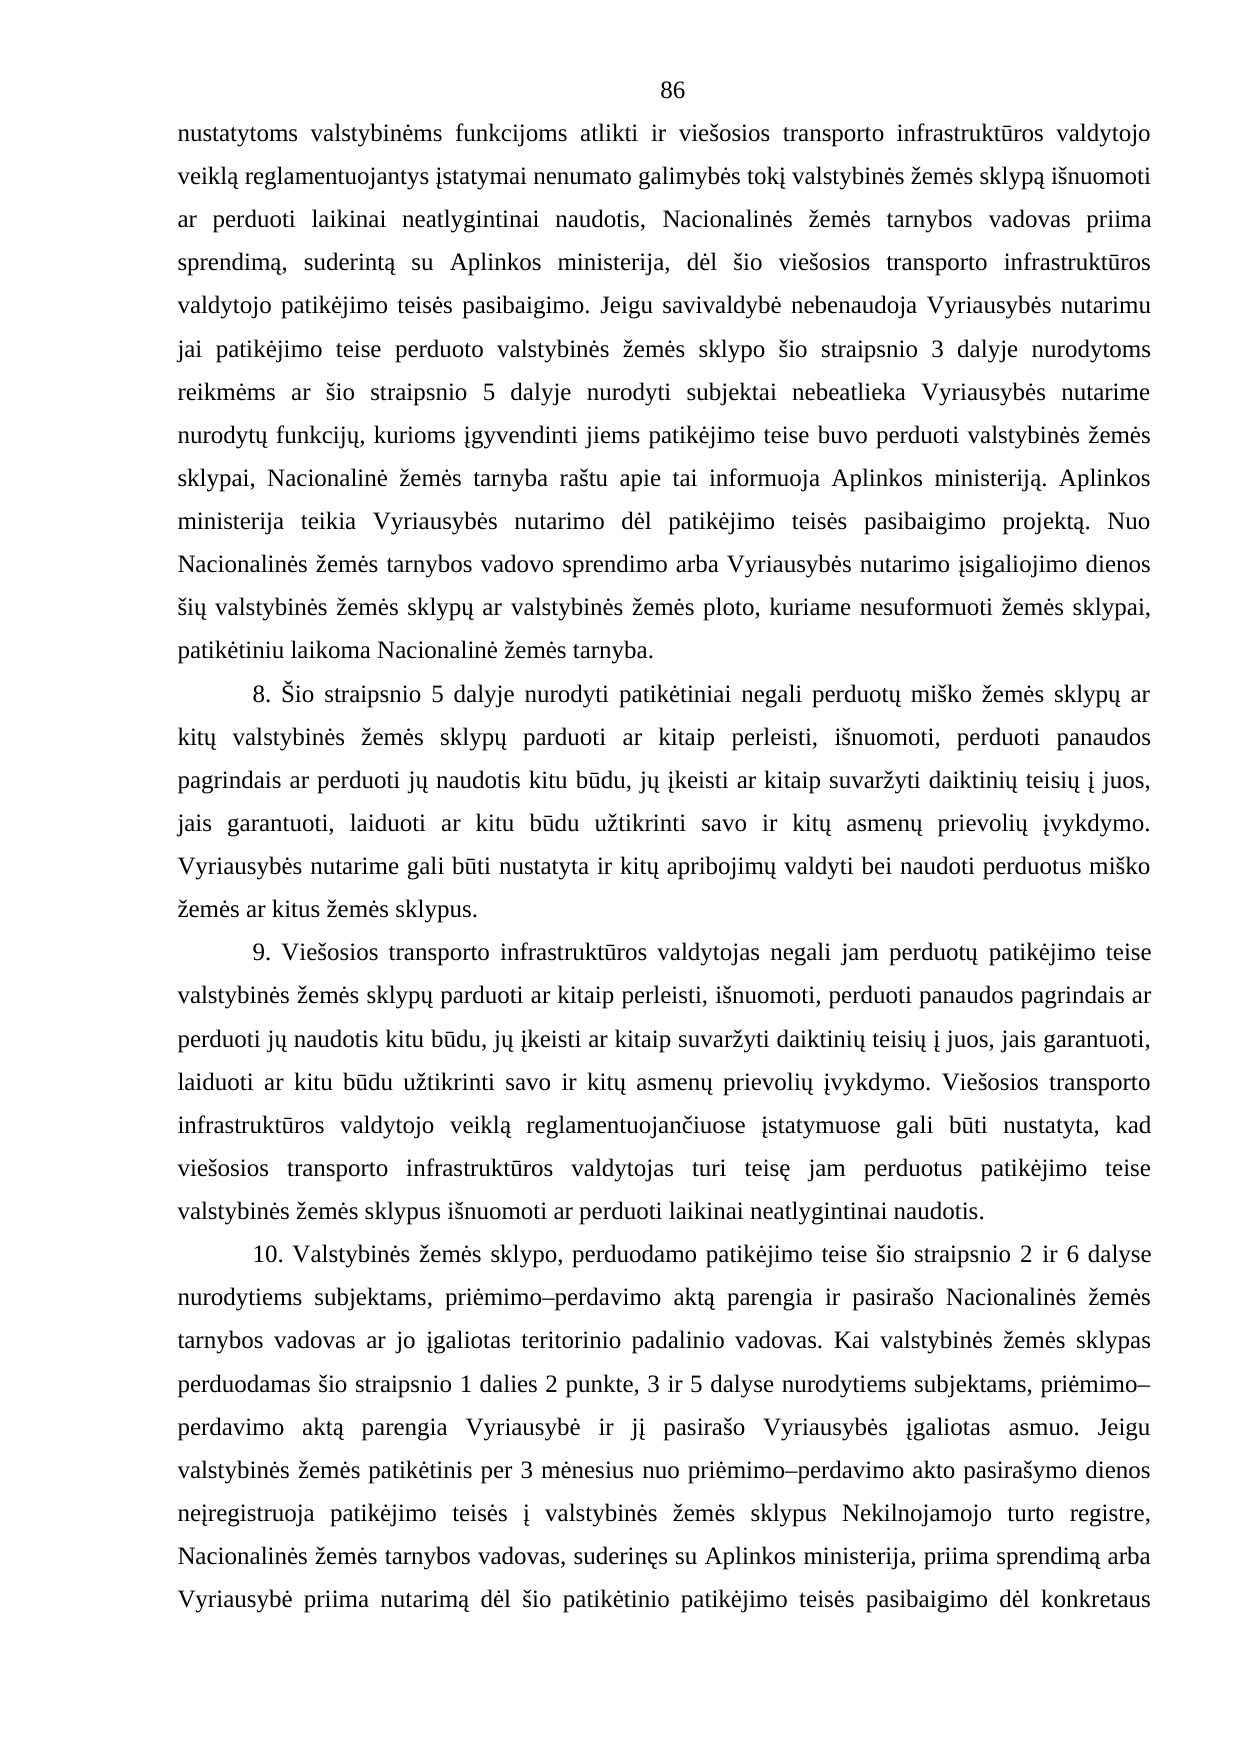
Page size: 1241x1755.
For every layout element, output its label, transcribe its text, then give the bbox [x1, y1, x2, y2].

text nustatytoms valstybinėms funkcijoms atlikti ir viešosios transporto infrastruktūros valdytojo veiklą reglamentuojantys įstatymai nenumato galimybės tokį valstybinės žemės sklypą išnuomoti ar perduoti laikinai neatlygintinai naudotis, Nacionalinės žemės tarnybos vadovas priima sprendimą, suderintą su Aplinkos ministerija, dėl šio viešosios transporto infrastruktūros valdytojo patikėjimo teisės pasibaigimo. Jeigu savivaldybė nebenaudoja Vyriausybės nutarimu jai patikėjimo teise perduoto valstybinės žemės sklypo šio straipsnio 3 dalyje nurodytoms reikmėms ar šio straipsnio 5 dalyje nurodyti subjektai nebeatlieka Vyriausybės nutarime nurodytų funkcijų, kurioms įgyvendinti jiems patikėjimo teise buvo perduoti valstybinės žemės sklypai, Nacionalinė žemės tarnyba raštu apie tai informuoja Aplinkos ministeriją. Aplinkos ministerija teikia Vyriausybės nutarimo dėl patikėjimo teisės pasibaigimo projektą. Nuo Nacionalinės žemės tarnybos vadovo sprendimo arba Vyriausybės nutarimo įsigaliojimo dienos šių valstybinės žemės sklypų ar valstybinės žemės ploto, kuriame nesuformuoti žemės sklypai, patikėtiniu laikoma Nacionalinė žemės tarnyba. [177, 118, 1152, 664]
text 9. Viešosios transporto infrastruktūros valdytojas negali jam perduotų patikėjimo teise valstybinės žemės sklypų parduoti ar kitaip perleisti, išnuomoti, perduoti panaudos pagrindais ar perduoti jų naudotis kitu būdu, jų įkeisti ar kitaip suvaržyti daiktinių teisių į juos, jais garantuoti, laiduoti ar kitu būdu užtikrinti savo ir kitų asmenų prievolių įvykdymo. Viešosios transporto infrastruktūros valdytojo veiklą reglamentuojančiuose įstatymuose gali būti nustatyta, kad viešosios transporto infrastruktūros valdytojas turi teisę jam perduotus patikėjimo teise valstybinės žemės sklypus išnuomoti ar perduoti laikinai neatlygintinai naudotis. [177, 937, 1152, 1225]
text 10. Valstybinės žemės sklypo, perduodamo patikėjimo teise šio straipsnio 2 ir 6 dalyse nurodytiems subjektams, priėmimo–perdavimo aktą parengia ir pasirašo Nacionalinės žemės tarnybos vadovas ar jo įgaliotas teritorinio padalinio vadovas. Kai valstybinės žemės sklypas perduodamas šio straipsnio 1 dalies 2 punkte, 3 ir 5 dalyse nurodytiems subjektams, priėmimo–perdavimo aktą parengia Vyriausybė ir jį pasirašo Vyriausybės įgaliotas asmuo. Jeigu valstybinės žemės patikėtinis per 3 mėnesius nuo priėmimo–perdavimo akto pasirašymo dienos neįregistruoja patikėjimo teisės į valstybinės žemės sklypus Nekilnojamojo turto registre, Nacionalinės žemės tarnybos vadovas, suderinęs su Aplinkos ministerija, priima sprendimą arba Vyriausybė priima nutarimą dėl šio patikėtinio patikėjimo teisės pasibaigimo dėl konkretaus [177, 1239, 1152, 1613]
text 8. Šio straipsnio 5 dalyje nurodyti patikėtiniai negali perduotų miško žemės sklypų ar kitų valstybinės žemės sklypų parduoti ar kitaip perleisti, išnuomoti, perduoti panaudos pagrindais ar perduoti jų naudotis kitu būdu, jų įkeisti ar kitaip suvaržyti daiktinių teisių į juos, jais garantuoti, laiduoti ar kitu būdu užtikrinti savo ir kitų asmenų prievolių įvykdymo. Vyriausybės nutarime gali būti nustatyta ir kitų apribojimų valdyti bei naudoti perduotus miško žemės ar kitus žemės sklypus. [177, 679, 1152, 923]
